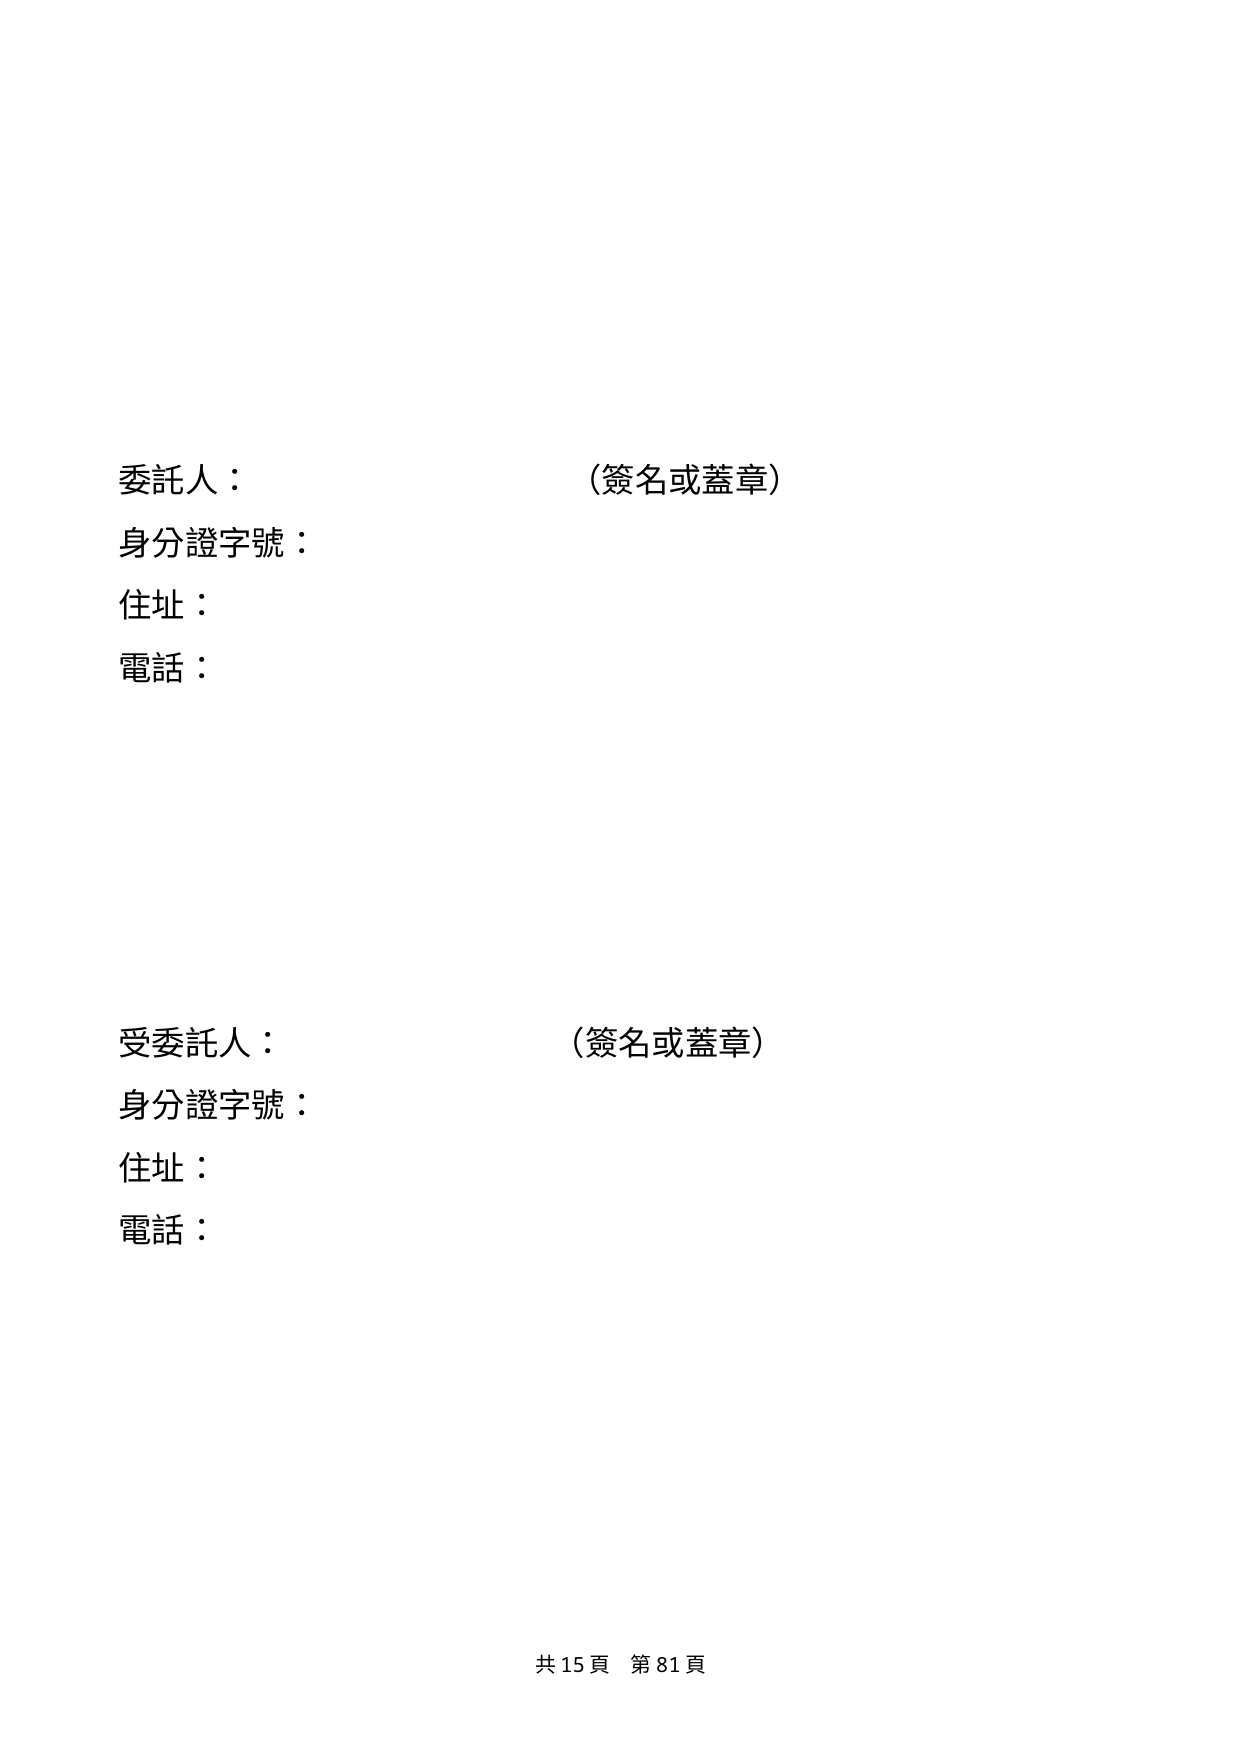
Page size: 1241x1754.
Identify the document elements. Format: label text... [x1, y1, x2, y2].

text 委託人： （簽名或蓋章） [118, 436, 1122, 499]
text 身分證字號： [118, 499, 1122, 561]
text 住址： [118, 1124, 1122, 1186]
text 電話： [118, 624, 1122, 686]
text 身分證字號： [118, 1061, 1122, 1124]
text 受委託人： （簽名或蓋章） [118, 999, 1122, 1061]
text 住址： [118, 561, 1122, 624]
text 電話： [118, 1186, 1122, 1249]
